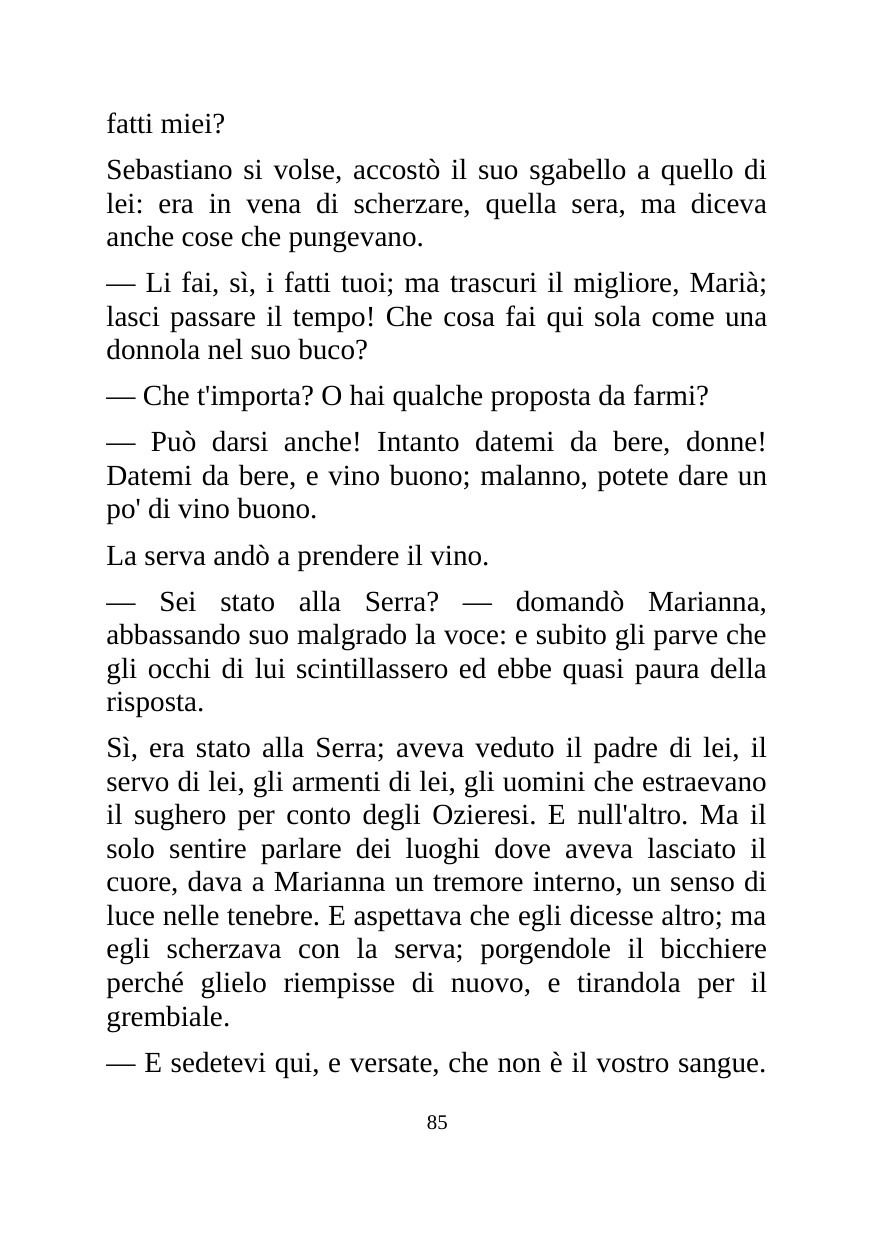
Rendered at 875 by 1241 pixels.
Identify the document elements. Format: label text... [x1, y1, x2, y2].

text — Che t'importa? O hai qualche proposta da farmi? [106, 378, 768, 412]
text Sì, era stato alla Serra; aveva veduto il padre di lei, il servo di lei, gli armenti di lei, gli uomini che estraevano il sughero per conto degli Ozieresi. E null'altro. Ma il solo sentire parlare dei luoghi dove aveva lasciato il cuore, dava a Marianna un tremore interno, un senso di luce nelle tenebre. E aspettava che egli dicesse altro; ma egli scherzava con la serva; porgendole il bicchiere perché glielo riempisse di nuovo, e tirandola per il grembiale. [106, 730, 768, 1032]
text — E sedetevi qui, e versate, che non è il vostro sangue. [106, 1045, 768, 1078]
text Sebastiano si volse, accostò il suo sgabello a quello di lei: era in vena di scherzare, quella sera, ma diceva anche cose che pungevano. [106, 152, 768, 253]
text fatti miei? [106, 106, 768, 140]
text — Sei stato alla Serra? — domandò Marianna, abbassando suo malgrado la voce: e subito gli parve che gli occhi di lui scintillassero ed ebbe quasi paura della risposta. [106, 584, 768, 718]
text — Li fai, sì, i fatti tuoi; ma trascuri il migliore, Marià; lasci passare il tempo! Che cosa fai qui sola come una donnola nel suo buco? [106, 265, 768, 366]
text La serva andò a prendere il vino. [106, 538, 768, 571]
text — Può darsi anche! Intanto datemi da bere, donne! Datemi da bere, e vino buono; malanno, potete dare un po' di vino buono. [106, 424, 768, 525]
